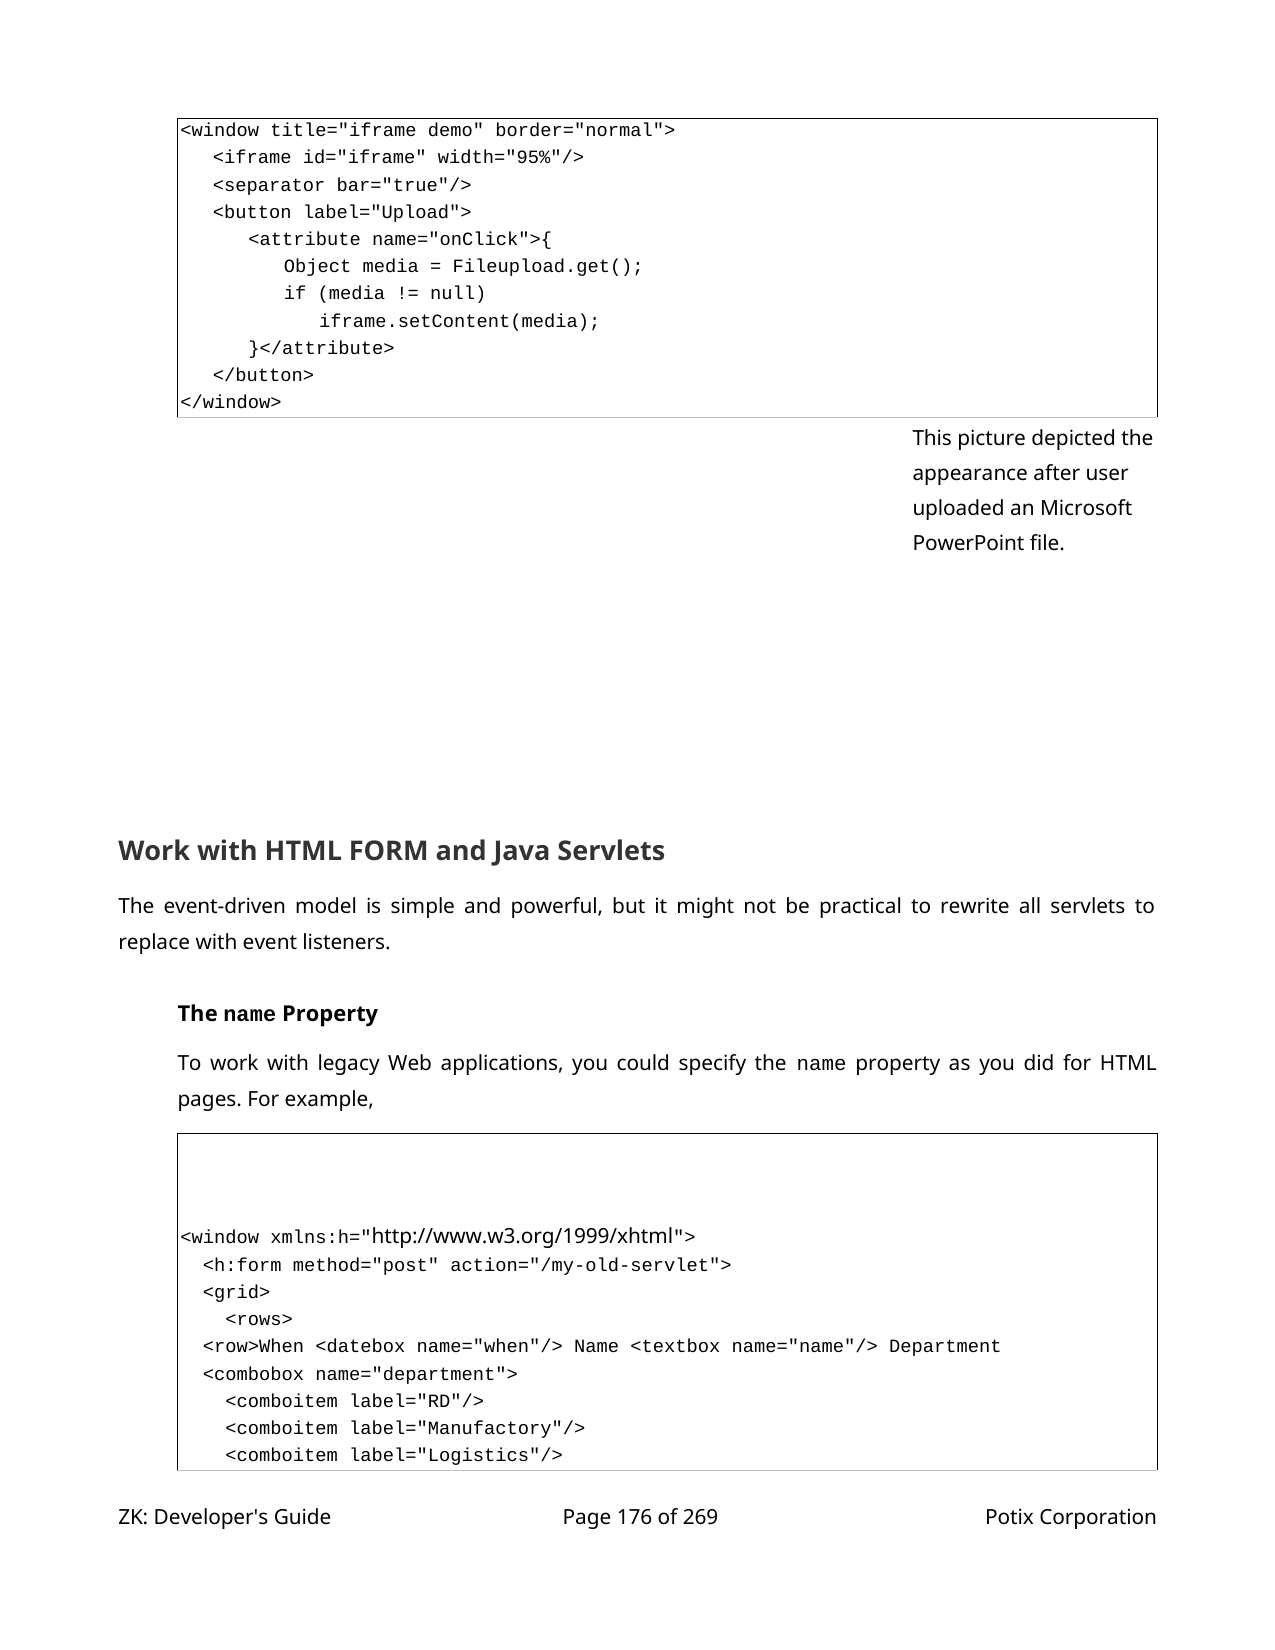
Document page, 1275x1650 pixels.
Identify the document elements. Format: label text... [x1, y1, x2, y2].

table_header This picture depicted the appearance after user uploaded an Microsoft PowerPoint file. [912, 423, 1156, 760]
text The event-driven model is simple and powerful, but it might not be practical to rewrite all servlets to replace with event listeners. [118, 892, 1157, 955]
text </button> [178, 363, 1157, 387]
text <window xmlns:h="http://www.w3.org/1999/xhtml"> [178, 1134, 1157, 1250]
text <button label="Upload"> [178, 200, 1157, 224]
table_header [177, 423, 912, 760]
text Object media = Fileupload.get(); [178, 254, 1157, 278]
text <comboitem label="RD"/> [178, 1389, 1157, 1413]
text iframe.setContent(media); [178, 308, 1157, 333]
text <grid> [178, 1280, 1157, 1304]
text <combobox name="department"> [178, 1362, 1157, 1386]
text <attribute name="onClick">{ [178, 227, 1157, 251]
text <rows> [178, 1307, 1157, 1331]
text <h:form method="post" action="/my-old-servlet"> [178, 1253, 1157, 1277]
text To work with legacy Web applications, you could specify the name property as you did for HTML pages. For example, [177, 1048, 1157, 1112]
text <separator bar="true"/> [178, 172, 1157, 197]
text <iframe id="iframe" width="95%"/> [178, 145, 1157, 169]
text }</attribute> [178, 336, 1157, 360]
subtitle Work with HTML FORM and Java Servlets [118, 831, 1157, 868]
text <window title="iframe demo" border="normal"> [178, 119, 1157, 142]
text </window> [178, 390, 1157, 417]
text <comboitem label="Manufactory"/> [178, 1416, 1157, 1440]
text <comboitem label="Logistics"/> [178, 1443, 1157, 1470]
text if (media != null) [178, 281, 1157, 306]
text <row>When <datebox name="when"/> Name <textbox name="name"/> Department [178, 1334, 1157, 1359]
subtitle The name Property [177, 998, 1157, 1028]
